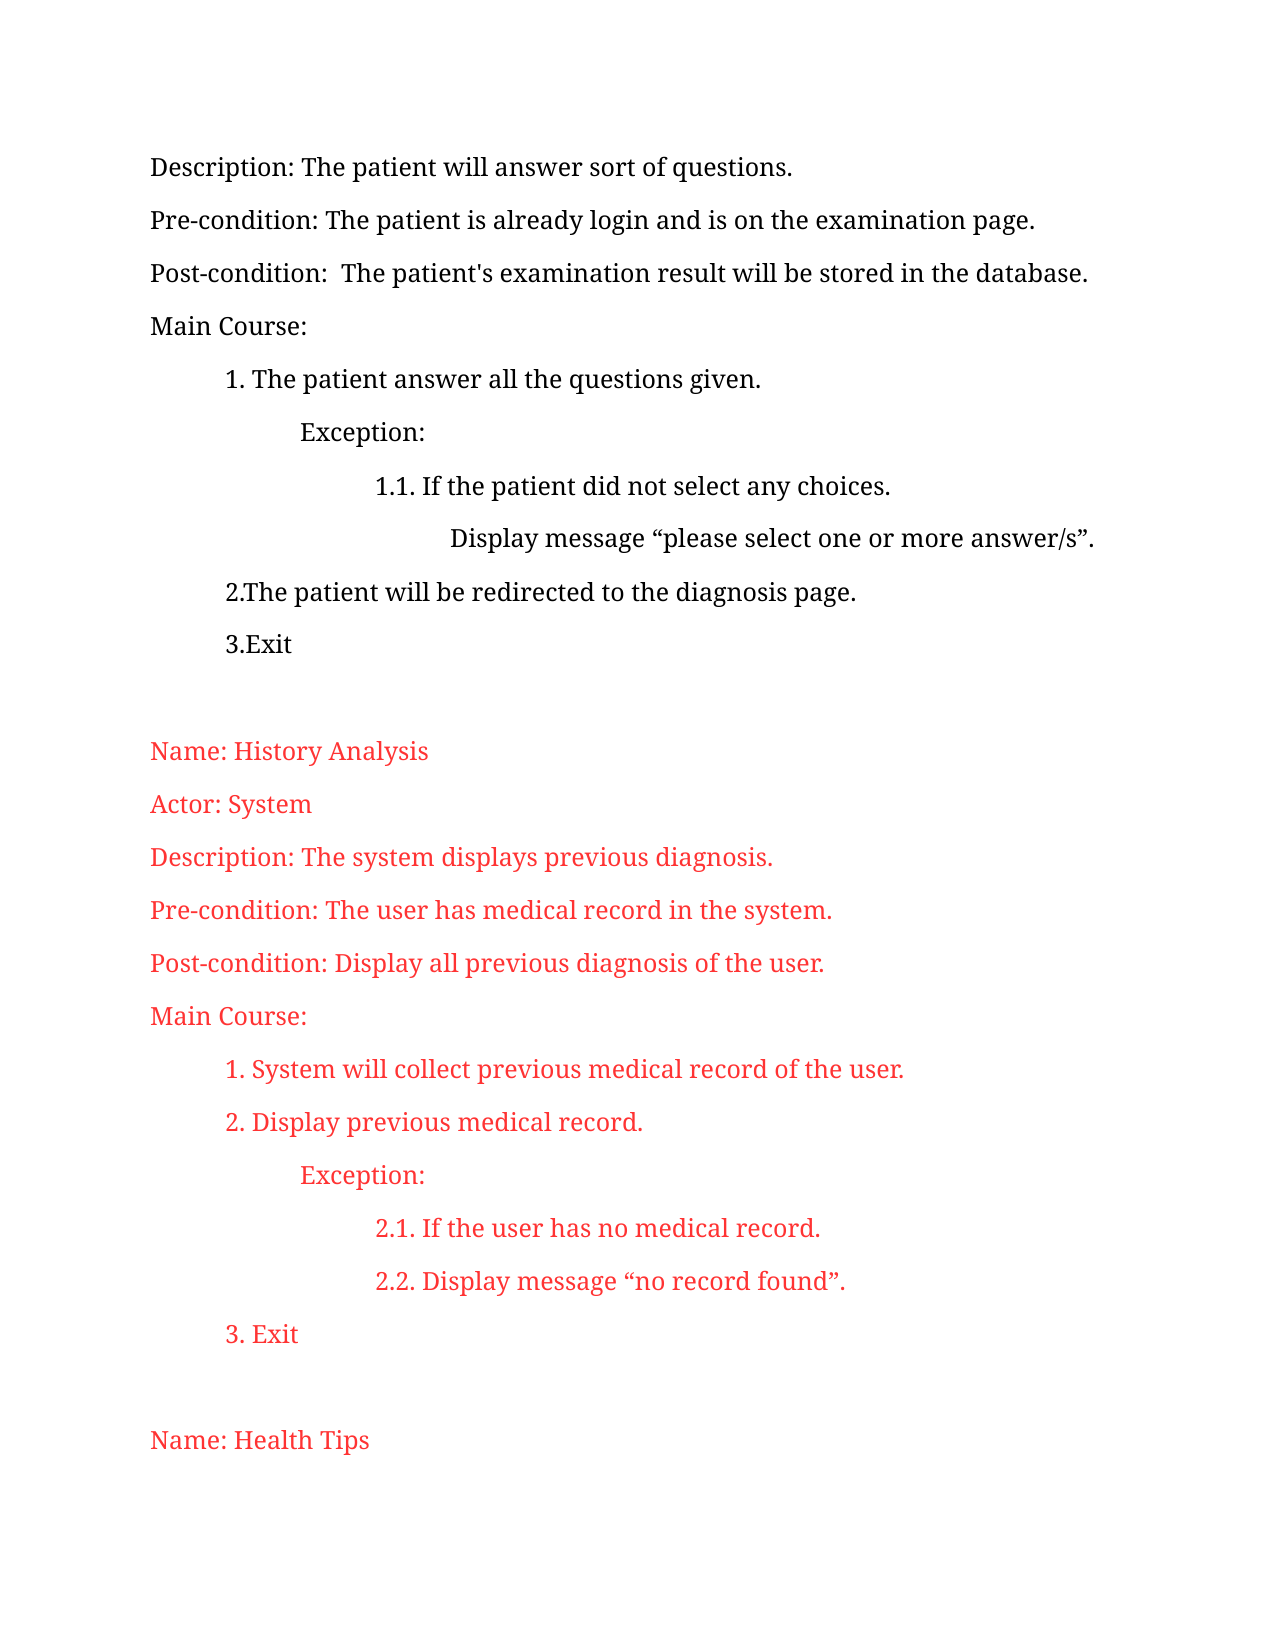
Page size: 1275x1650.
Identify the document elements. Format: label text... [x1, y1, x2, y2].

text Description: The system displays previous diagnosis. [150, 839, 1125, 873]
text Pre-condition: The patient is already login and is on the examination page. [150, 203, 1125, 237]
text Display message “please select one or more answer/s”. [300, 521, 1125, 555]
text 2. Display previous medical record. [225, 1104, 1125, 1138]
text 2.The patient will be redirected to the diagnosis page. [225, 574, 1125, 608]
text Exception: [225, 1157, 1125, 1191]
text 2.1. If the user has no medical record. [225, 1210, 1125, 1244]
text 2.2. Display message “no record found”. [225, 1263, 1125, 1297]
text 1. System will collect previous medical record of the user. [225, 1051, 1125, 1085]
text Post-condition: The patient's examination result will be stored in the database. [150, 256, 1125, 290]
text Post-condition: Display all previous diagnosis of the user. [150, 945, 1125, 979]
text 3. Exit [225, 1316, 1125, 1351]
text Exception: [225, 415, 1125, 449]
text 3.Exit [225, 627, 1125, 661]
text Pre-condition: The user has medical record in the system. [150, 892, 1125, 926]
text Main Course: [150, 309, 1125, 343]
text 1. The patient answer all the questions given. [225, 362, 1125, 396]
text Name: Health Tips [150, 1422, 1125, 1457]
text 1.1. If the patient did not select any choices. [225, 468, 1125, 502]
text Name: History Analysis [150, 733, 1125, 767]
text Actor: System [150, 786, 1125, 820]
text Description: The patient will answer sort of questions. [150, 150, 1125, 184]
text Main Course: [150, 998, 1125, 1032]
